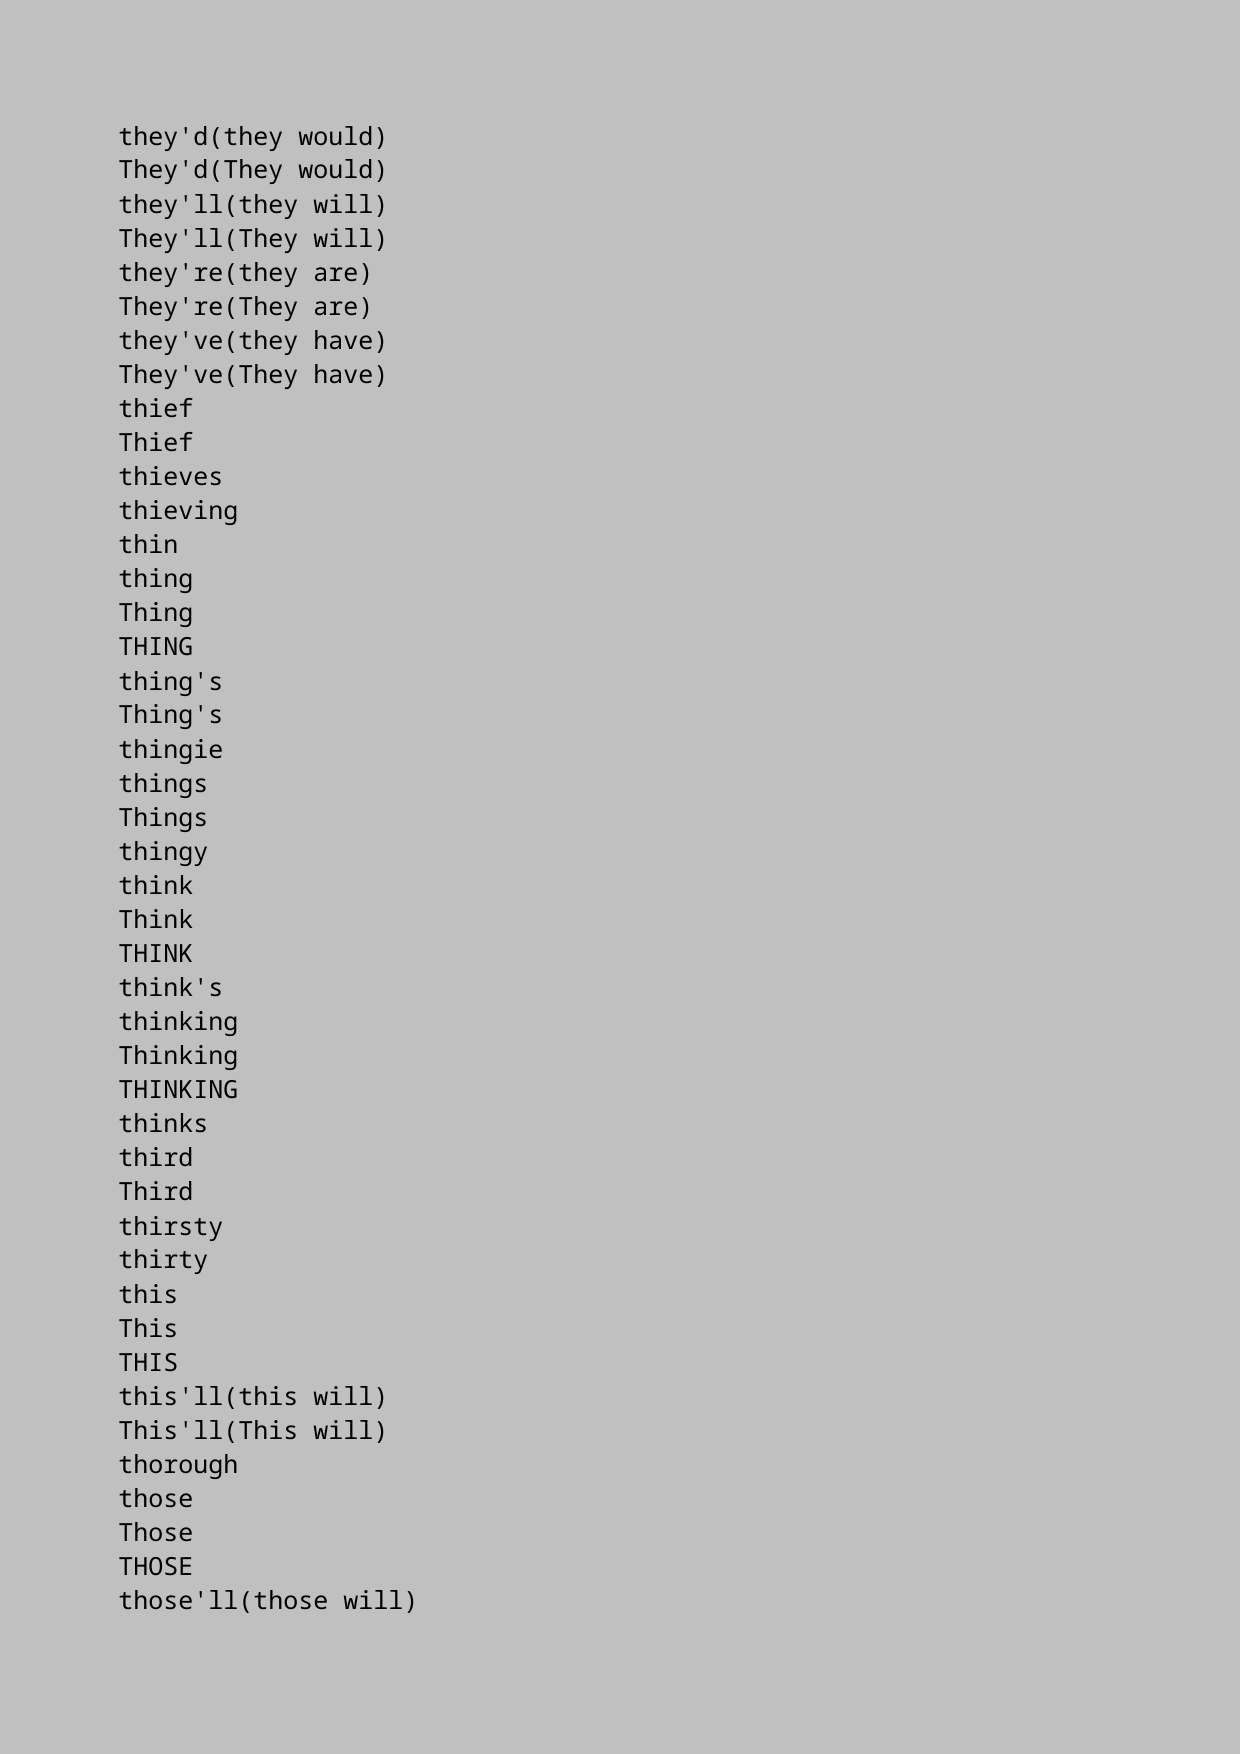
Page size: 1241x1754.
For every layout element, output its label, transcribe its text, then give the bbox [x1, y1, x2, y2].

text they'd(they would) [118, 118, 1122, 152]
text thieves [118, 459, 1122, 493]
text thinking [118, 1004, 1122, 1038]
text they'll(they will) [118, 186, 1122, 220]
text those'll(those will) [118, 1583, 1122, 1617]
text Thinking [118, 1038, 1122, 1072]
text thief [118, 391, 1122, 425]
text This [118, 1310, 1122, 1344]
text THINK [118, 936, 1122, 970]
text They've(They have) [118, 357, 1122, 391]
text Those [118, 1515, 1122, 1549]
text Third [118, 1174, 1122, 1208]
text this [118, 1276, 1122, 1310]
text THIS [118, 1344, 1122, 1378]
text thinks [118, 1106, 1122, 1140]
text They'll(They will) [118, 220, 1122, 254]
text thorough [118, 1447, 1122, 1481]
text thin [118, 527, 1122, 561]
text THOSE [118, 1549, 1122, 1583]
text thingy [118, 833, 1122, 867]
text Think [118, 902, 1122, 936]
text thingie [118, 731, 1122, 765]
text Thing's [118, 697, 1122, 731]
text thieving [118, 493, 1122, 527]
text They'd(They would) [118, 152, 1122, 186]
text third [118, 1140, 1122, 1174]
text those [118, 1481, 1122, 1515]
text Thing [118, 595, 1122, 629]
text thing [118, 561, 1122, 595]
text THINKING [118, 1072, 1122, 1106]
text this'll(this will) [118, 1378, 1122, 1412]
text They're(They are) [118, 288, 1122, 322]
text think [118, 867, 1122, 902]
text they're(they are) [118, 254, 1122, 288]
text things [118, 765, 1122, 799]
text Thief [118, 425, 1122, 459]
text THING [118, 629, 1122, 663]
text This'll(This will) [118, 1412, 1122, 1447]
text thirty [118, 1242, 1122, 1276]
text they've(they have) [118, 322, 1122, 357]
text Things [118, 799, 1122, 833]
text thirsty [118, 1208, 1122, 1242]
text think's [118, 970, 1122, 1004]
text thing's [118, 663, 1122, 697]
